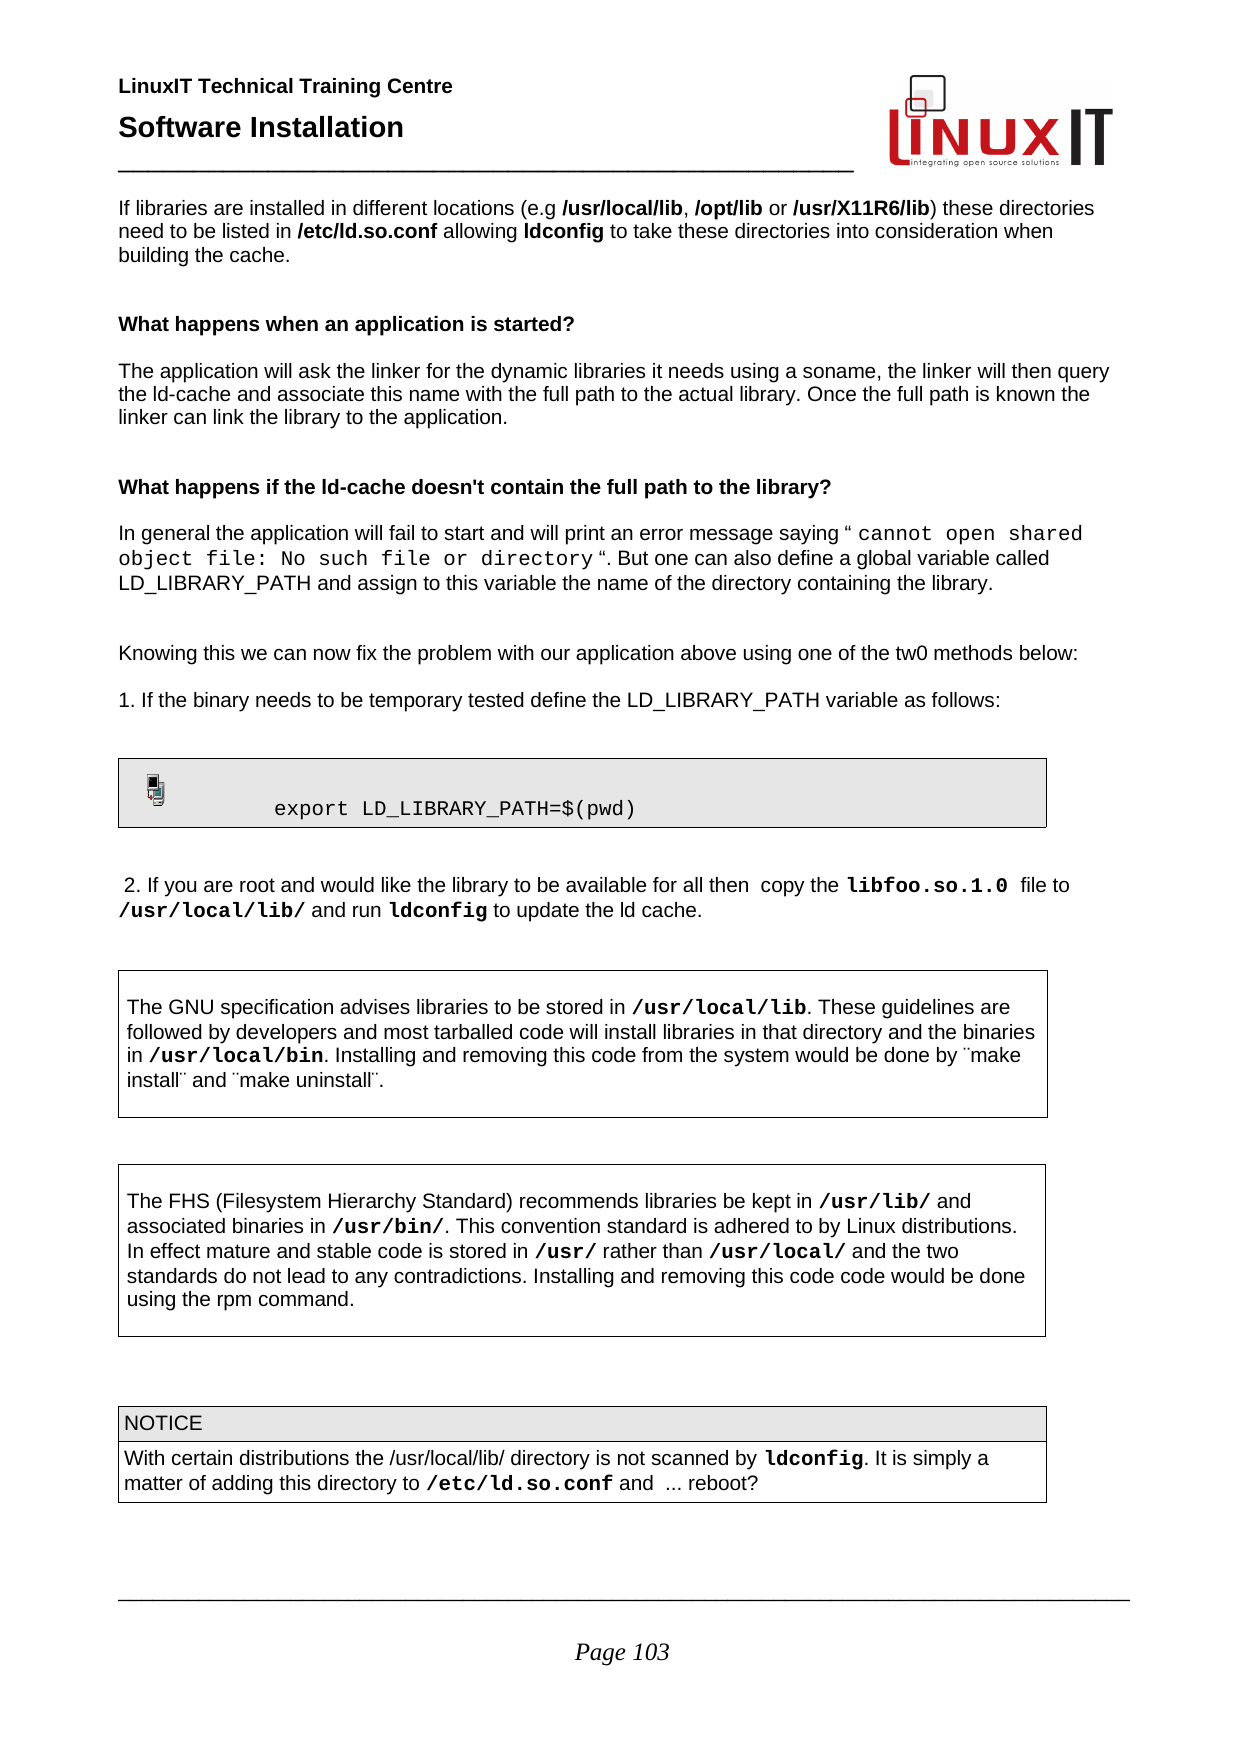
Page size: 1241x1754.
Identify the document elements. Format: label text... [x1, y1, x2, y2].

text The FHS (Filesystem Hierarchy Standard) recommends libraries be kept in /usr/lib/ and associated binaries in /usr/bin/. This convention standard is adhered to by Linux distributions. In effect mature and stable code is stored in /usr/ rather than /usr/local/ and the two standards do not lead to any contradictions. Installing and removing this code code would be done using the rpm command. [119, 1187, 1045, 1311]
picture [146, 772, 165, 807]
text What happens if the ld-cache doesn't contain the full path to the library? [118, 476, 1122, 499]
table_header NOTICE [119, 1407, 1046, 1441]
text 1. If the binary needs to be temporary tested define the LD_LIBRARY_PATH variable as follows: [118, 688, 1122, 711]
text What happens when an application is started? [118, 313, 1122, 336]
text If libraries are installed in different locations (e.g /usr/local/lib, /opt/lib or /usr/X11R6/lib) these directories need to be listed in /etc/ld.so.conf allowing ldconfig to take these directories into consideration when building the cache. [118, 197, 1122, 267]
text In general the application will fail to start and will print an error message saying “ cannot open shared object file: No such file or directory “. But one can also define a global variable called LD_LIBRARY_PATH and assign to this variable the name of the directory containing the library. [118, 522, 1122, 595]
text The GNU specification advises libraries to be stored in /usr/local/lib. These guidelines are followed by developers and most tarballed code will install libraries in that directory and the binaries in /usr/local/bin. Installing and removing this code from the system would be done by ¨make install¨ and ¨make uninstall¨. [119, 993, 1047, 1092]
text The application will ask the linker for the dynamic libraries it needs using a soname, the linker will then query the ld-cache and associate this name with the full path to the actual library. Once the full path is known the linker can link the library to the application. [118, 359, 1122, 429]
table_cell With certain distributions the /usr/local/lib/ directory is not scanned by ldconfig. It is simply a matter of adding this directory to /etc/ld.so.conf and ... reboot? [119, 1442, 1046, 1502]
text Knowing this we can now fix the problem with our application above using one of the tw0 methods below: [118, 642, 1122, 665]
picture [889, 75, 1113, 169]
text 2. If you are root and would like the library to be available for all then copy the libfoo.so.1.0 file to /usr/local/lib/ and run ldconfig to update the ld cache. [118, 874, 1122, 924]
table_header export LD_LIBRARY_PATH=$(pwd) [119, 759, 1046, 827]
